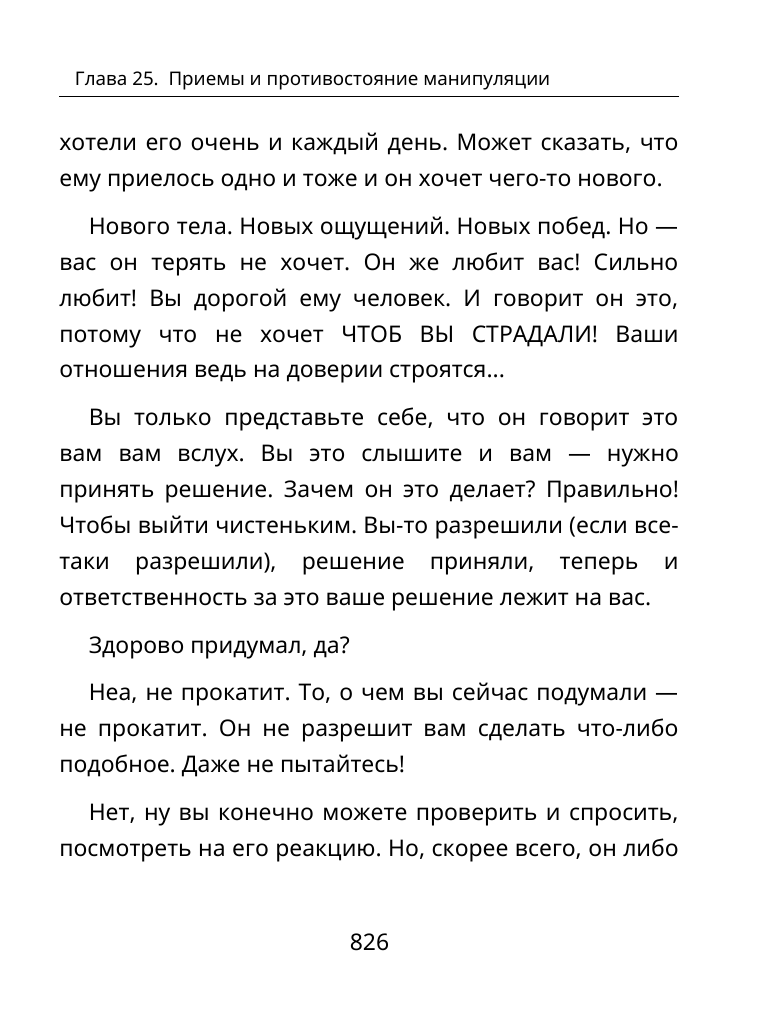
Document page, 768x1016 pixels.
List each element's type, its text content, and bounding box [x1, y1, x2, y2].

text Вы только представьте себе, что он говорит это вам вам вслух. Вы это слышите и вам — нужно принять решение. Зачем он это делает? Правильно! Чтобы выйти чистеньким. Вы-то разрешили (если все-таки разрешили), решение приняли, теперь и ответственность за это ваше решение лежит на вас. [59, 401, 679, 612]
text Нового тела. Новых ощущений. Новых побед. Но — вас он терять не хочет. Он же любит вас! Сильно любит! Вы дорогой ему человек. И говорит он это, потому что не хочет ЧТОБ ВЫ СТРАДАЛИ! Ваши отношения ведь на доверии строятся... [59, 210, 679, 385]
text Нет, ну вы конечно можете проверить и спросить, посмотреть на его реакцию. Но, скорее всего, он либо [59, 796, 679, 863]
text Здорово придумал, да? [59, 628, 679, 660]
text хотели его очень и каждый день. Может сказать, что ему приелось одно и тоже и он хочет чего-то нового. [59, 126, 679, 193]
text Неа, не прокатит. То, о чем вы сейчас подумали — не прокатит. Он не разрешит вам сделать что-либо подобное. Даже не пытайтесь! [59, 676, 679, 779]
